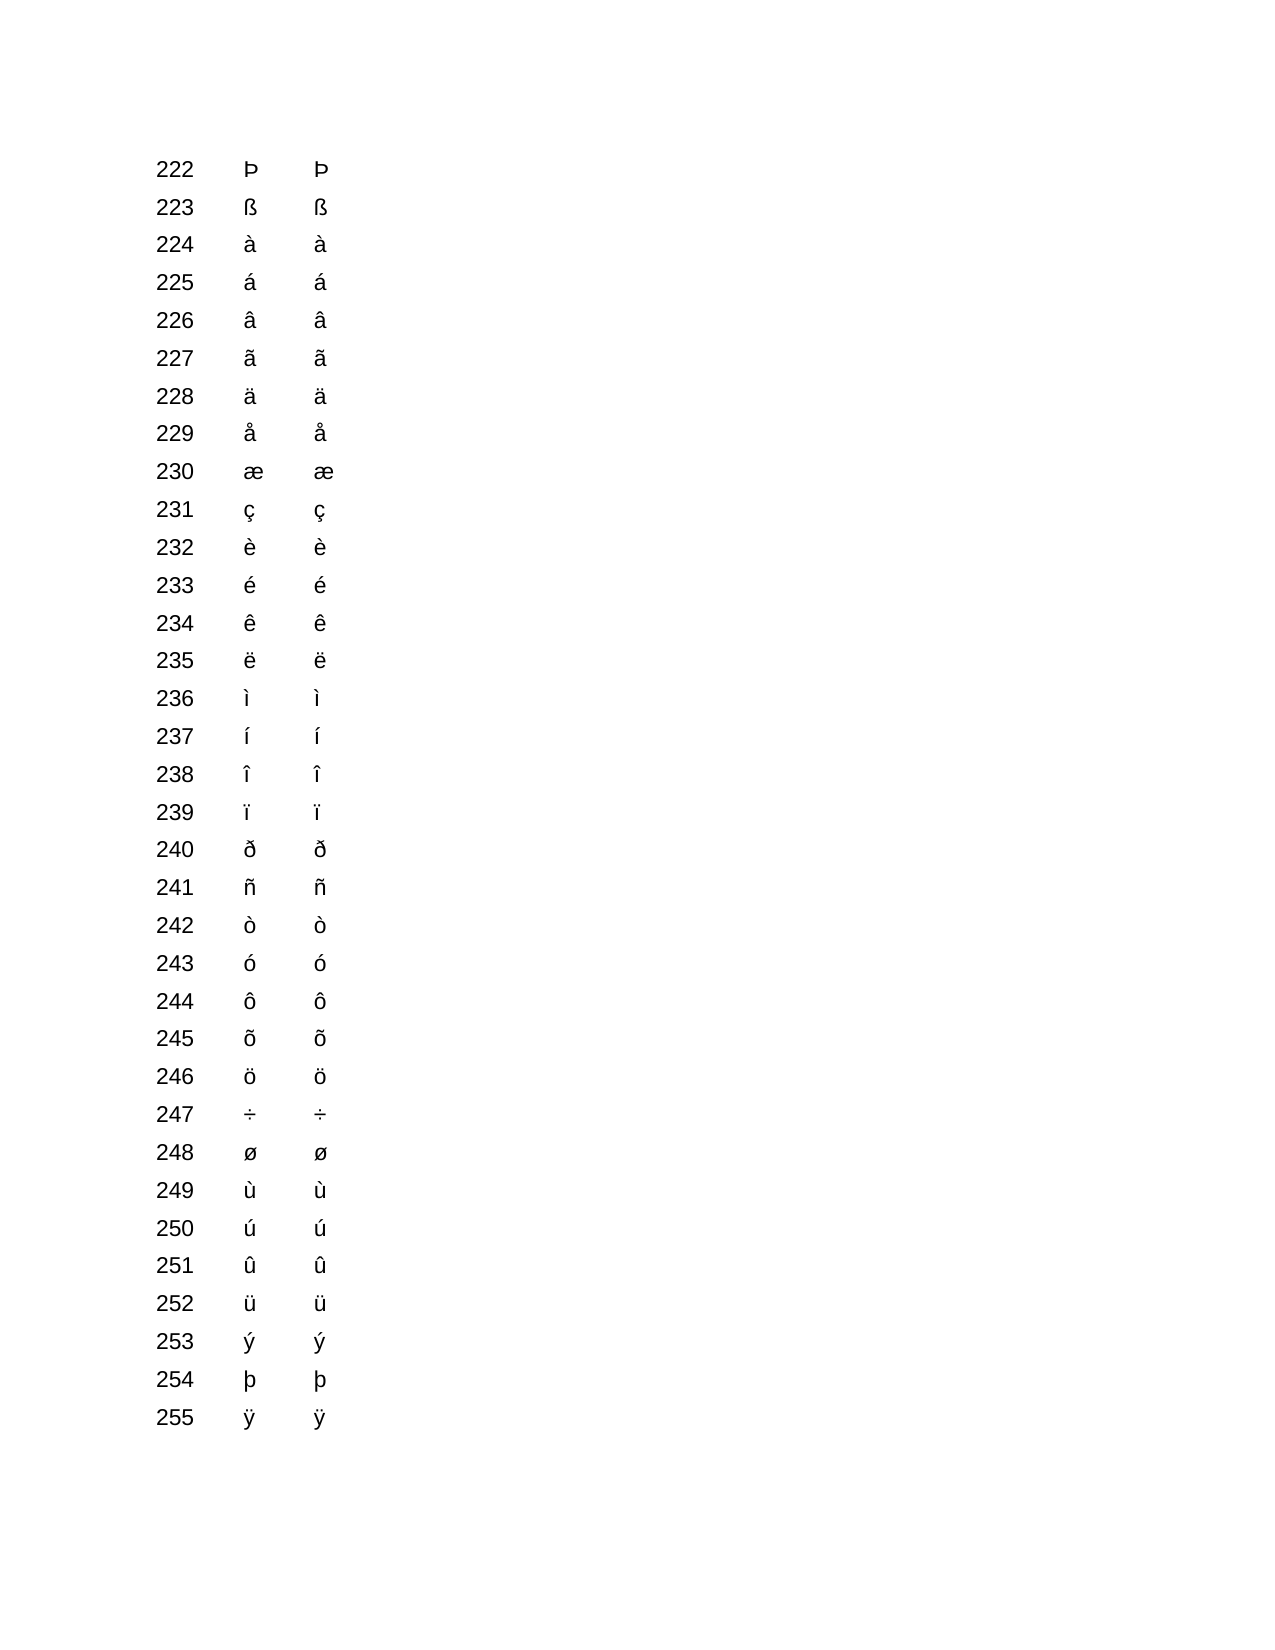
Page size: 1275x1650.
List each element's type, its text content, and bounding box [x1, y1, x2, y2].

table_cell å [308, 415, 384, 452]
table_cell 223 [150, 188, 237, 226]
table_cell 240 [150, 831, 237, 868]
table_cell ù [238, 1171, 308, 1209]
table_cell ë [308, 642, 384, 679]
table_cell ë [238, 642, 308, 679]
table_cell ú [308, 1209, 384, 1247]
table_cell 235 [150, 642, 237, 679]
table_cell á [308, 264, 384, 301]
table_cell è [238, 528, 308, 566]
table_cell 226 [150, 301, 237, 339]
table_cell á [238, 264, 308, 301]
table_cell ù [308, 1171, 384, 1209]
table_cell 247 [150, 1095, 237, 1133]
table_cell 244 [150, 982, 237, 1020]
table_cell ß [308, 188, 384, 226]
table_cell ñ [238, 869, 308, 906]
table_cell â [308, 301, 384, 339]
table_cell Þ [238, 150, 308, 188]
table_cell é [308, 566, 384, 604]
table_cell 254 [150, 1360, 237, 1398]
table_cell ã [238, 339, 308, 377]
table_cell 232 [150, 528, 237, 566]
table_cell 245 [150, 1020, 237, 1057]
table_cell 233 [150, 566, 237, 604]
table_cell 228 [150, 377, 237, 415]
table_cell í [308, 717, 384, 755]
table_cell ï [308, 793, 384, 831]
table_cell ó [308, 944, 384, 982]
table_cell æ [238, 453, 308, 490]
table_cell ã [308, 339, 384, 377]
table_cell ô [308, 982, 384, 1020]
table_cell Þ [308, 150, 384, 188]
table_cell à [238, 226, 308, 263]
table_cell í [238, 717, 308, 755]
table_cell ß [238, 188, 308, 226]
table_cell î [308, 755, 384, 793]
table_cell 249 [150, 1171, 237, 1209]
table_cell ê [238, 604, 308, 642]
table_cell 234 [150, 604, 237, 642]
table_cell æ [308, 453, 384, 490]
table_cell ú [238, 1209, 308, 1247]
table_cell ÷ [308, 1095, 384, 1133]
table_cell ó [238, 944, 308, 982]
table_cell ø [238, 1133, 308, 1171]
table_cell þ [238, 1360, 308, 1398]
table_cell ý [238, 1322, 308, 1360]
table_cell 246 [150, 1058, 237, 1095]
table_cell 227 [150, 339, 237, 377]
table_cell ü [238, 1284, 308, 1322]
table_cell ý [308, 1322, 384, 1360]
table_cell 250 [150, 1209, 237, 1247]
table_cell 251 [150, 1247, 237, 1284]
table_cell ö [238, 1058, 308, 1095]
table_cell ø [308, 1133, 384, 1171]
table_cell 241 [150, 869, 237, 906]
table_cell å [238, 415, 308, 452]
table_cell ö [308, 1058, 384, 1095]
table_cell ñ [308, 869, 384, 906]
table_cell 248 [150, 1133, 237, 1171]
table_cell 243 [150, 944, 237, 982]
table_cell è [308, 528, 384, 566]
table_cell 225 [150, 264, 237, 301]
table_cell ÿ [238, 1398, 308, 1436]
table_cell ê [308, 604, 384, 642]
table_cell 236 [150, 679, 237, 717]
table_cell 238 [150, 755, 237, 793]
table_cell û [238, 1247, 308, 1284]
table_cell õ [238, 1020, 308, 1057]
table_cell ð [238, 831, 308, 868]
table_cell ç [238, 490, 308, 528]
table_cell ô [238, 982, 308, 1020]
table_cell ÿ [308, 1398, 384, 1436]
table_cell à [308, 226, 384, 263]
table_cell î [238, 755, 308, 793]
table_cell ì [238, 679, 308, 717]
table_cell ä [238, 377, 308, 415]
table_cell û [308, 1247, 384, 1284]
table_cell ä [308, 377, 384, 415]
table_cell ì [308, 679, 384, 717]
table_cell ÷ [238, 1095, 308, 1133]
table_cell ò [308, 906, 384, 944]
table_cell ð [308, 831, 384, 868]
table_cell â [238, 301, 308, 339]
table_cell 237 [150, 717, 237, 755]
table_cell ç [308, 490, 384, 528]
table_cell 255 [150, 1398, 237, 1436]
table_cell ò [238, 906, 308, 944]
table_cell 239 [150, 793, 237, 831]
table_cell 252 [150, 1284, 237, 1322]
table_cell 230 [150, 453, 237, 490]
table_cell 242 [150, 906, 237, 944]
table_cell 231 [150, 490, 237, 528]
table_cell ü [308, 1284, 384, 1322]
table_cell 222 [150, 150, 237, 188]
table_cell þ [308, 1360, 384, 1398]
table_cell õ [308, 1020, 384, 1057]
table_cell ï [238, 793, 308, 831]
table_cell 229 [150, 415, 237, 452]
table_cell 224 [150, 226, 237, 263]
table_cell é [238, 566, 308, 604]
table_cell 253 [150, 1322, 237, 1360]
